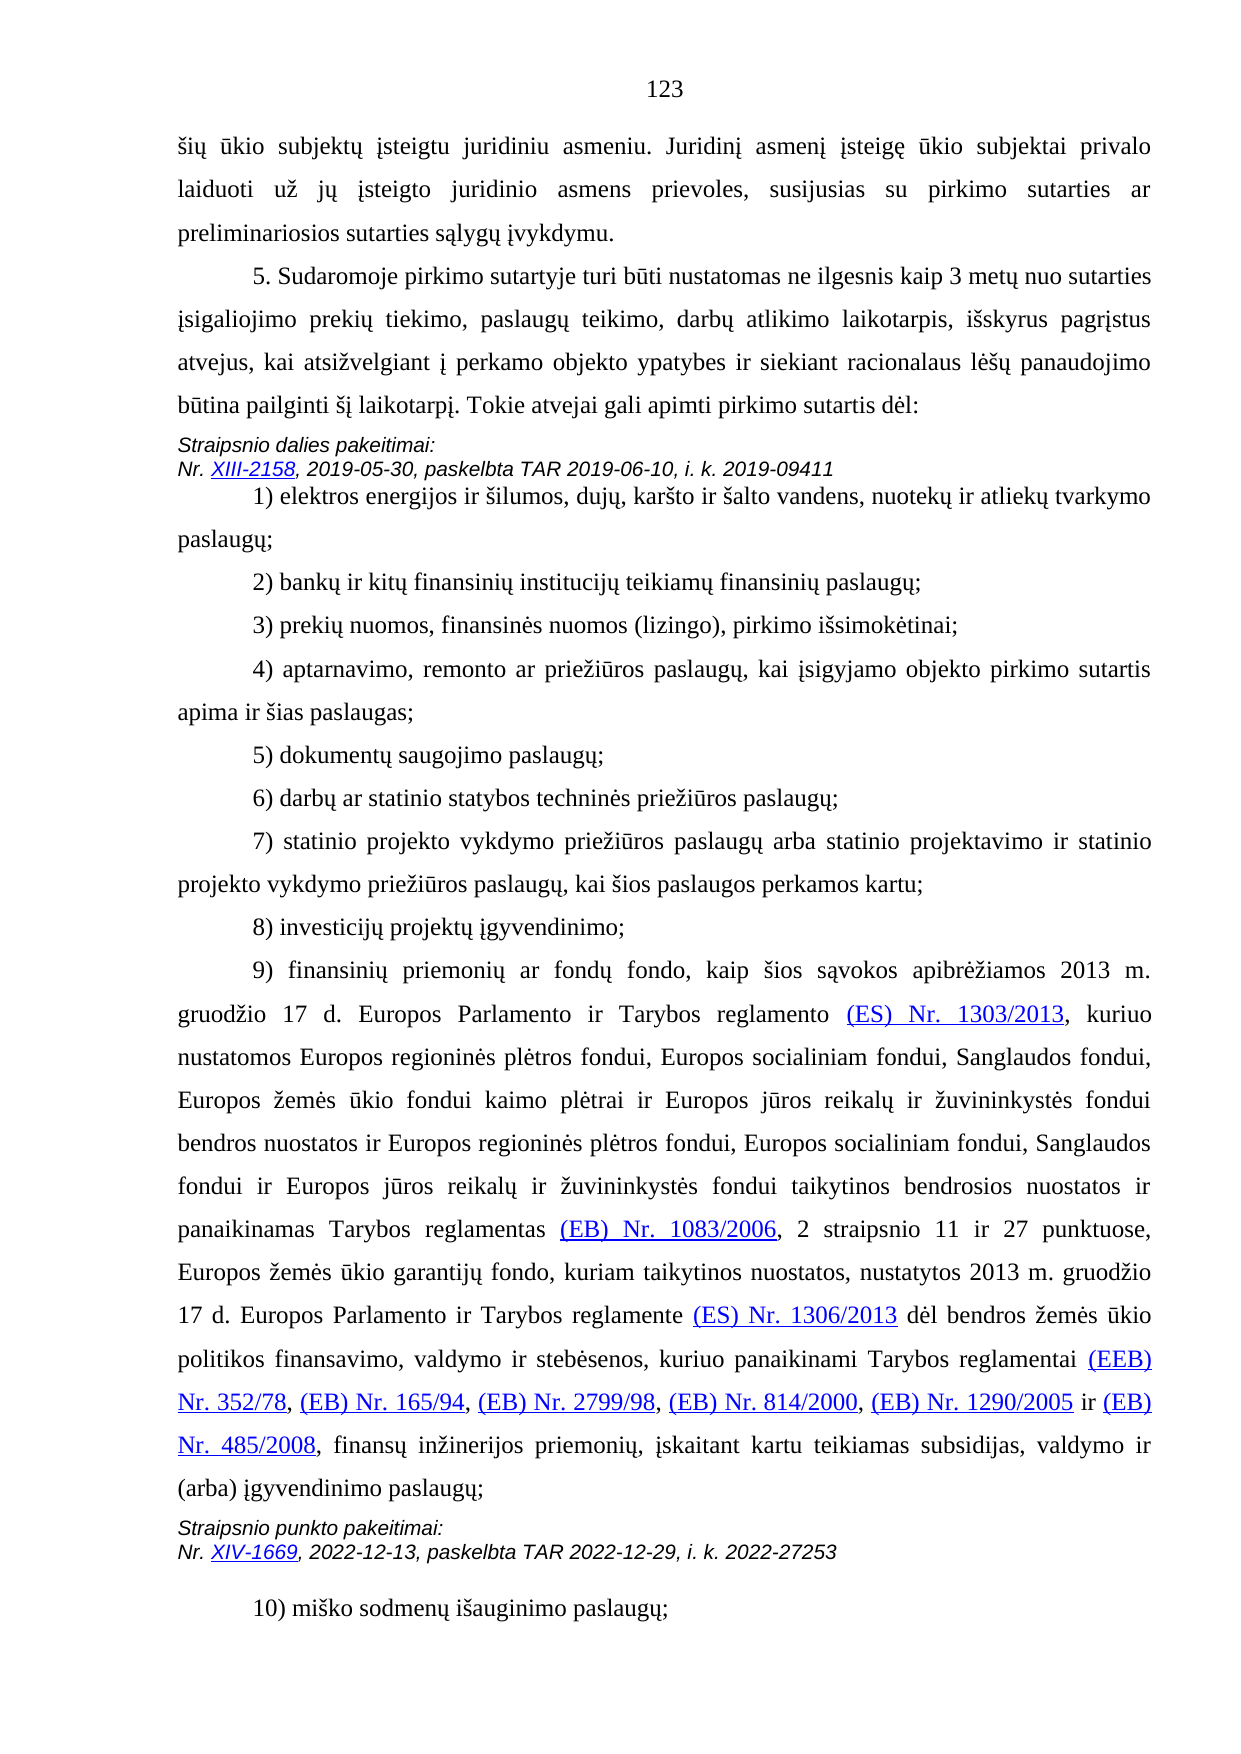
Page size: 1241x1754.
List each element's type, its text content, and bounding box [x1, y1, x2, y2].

text Nr. XIII-2158, 2019-05-30, paskelbta TAR 2019-06-10, i. k. 2019-09411 [177, 457, 1152, 481]
text 3) prekių nuomos, finansinės nuomos (lizingo), pirkimo išsimokėtinai; [177, 611, 1152, 639]
text 6) darbų ar statinio statybos techninės priežiūros paslaugų; [177, 783, 1152, 812]
text 9) finansinių priemonių ar fondų fondo, kaip šios sąvokos apibrėžiamos 2013 m. gruodžio 17 d. Europos Parlamento ir Tarybos reglamento (ES) Nr. 1303/2013, kuriuo nustatomos Europos regioninės plėtros fondui, Europos socialiniam fondui, Sanglaudos fondui, Europos žemės ūkio fondui kaimo plėtrai ir Europos jūros reikalų ir žuvininkystės fondui bendros nuostatos ir Europos regioninės plėtros fondui, Europos socialiniam fondui, Sanglaudos fondui ir Europos jūros reikalų ir žuvininkystės fondui taikytinos bendrosios nuostatos ir panaikinamas Tarybos reglamentas (EB) Nr. 1083/2006, 2 straipsnio 11 ir 27 punktuose, Europos žemės ūkio garantijų fondo, kuriam taikytinos nuostatos, nustatytos 2013 m. gruodžio 17 d. Europos Parlamento ir Tarybos reglamente (ES) Nr. 1306/2013 dėl bendros žemės ūkio politikos finansavimo, valdymo ir stebėsenos, kuriuo panaikinami Tarybos reglamentai (EEB) Nr. 352/78, (EB) Nr. 165/94, (EB) Nr. 2799/98, (EB) Nr. 814/2000, (EB) Nr. 1290/2005 ir (EB) Nr. 485/2008, finansų inžinerijos priemonių, įskaitant kartu teikiamas subsidijas, valdymo ir (arba) įgyvendinimo paslaugų; [177, 956, 1152, 1502]
text 10) miško sodmenų išauginimo paslaugų; [177, 1593, 1152, 1622]
text 5) dokumentų saugojimo paslaugų; [177, 740, 1152, 769]
text 7) statinio projekto vykdymo priežiūros paslaugų arba statinio projektavimo ir statinio projekto vykdymo priežiūros paslaugų, kai šios paslaugos perkamos kartu; [177, 826, 1152, 898]
text 2) bankų ir kitų finansinių institucijų teikiamų finansinių paslaugų; [177, 567, 1152, 596]
text Nr. XIV-1669, 2022-12-13, paskelbta TAR 2022-12-29, i. k. 2022-27253 [177, 1540, 1152, 1564]
text šių ūkio subjektų įsteigtu juridiniu asmeniu. Juridinį asmenį įsteigę ūkio subjektai privalo laiduoti už jų įsteigto juridinio asmens prievoles, susijusias su pirkimo sutarties ar preliminariosios sutarties sąlygų įvykdymu. [177, 131, 1152, 246]
text Straipsnio dalies pakeitimai: [177, 433, 1152, 457]
text 1) elektros energijos ir šilumos, dujų, karšto ir šalto vandens, nuotekų ir atliekų tvarkymo paslaugų; [177, 481, 1152, 553]
text 4) aptarnavimo, remonto ar priežiūros paslaugų, kai įsigyjamo objekto pirkimo sutartis apima ir šias paslaugas; [177, 654, 1152, 726]
text Straipsnio punkto pakeitimai: [177, 1516, 1152, 1540]
text 8) investicijų projektų įgyvendinimo; [177, 912, 1152, 941]
text 5. Sudaromoje pirkimo sutartyje turi būti nustatomas ne ilgesnis kaip 3 metų nuo sutarties įsigaliojimo prekių tiekimo, paslaugų teikimo, darbų atlikimo laikotarpis, išskyrus pagrįstus atvejus, kai atsižvelgiant į perkamo objekto ypatybes ir siekiant racionalaus lėšų panaudojimo būtina pailginti šį laikotarpį. Tokie atvejai gali apimti pirkimo sutartis dėl: [177, 261, 1152, 419]
